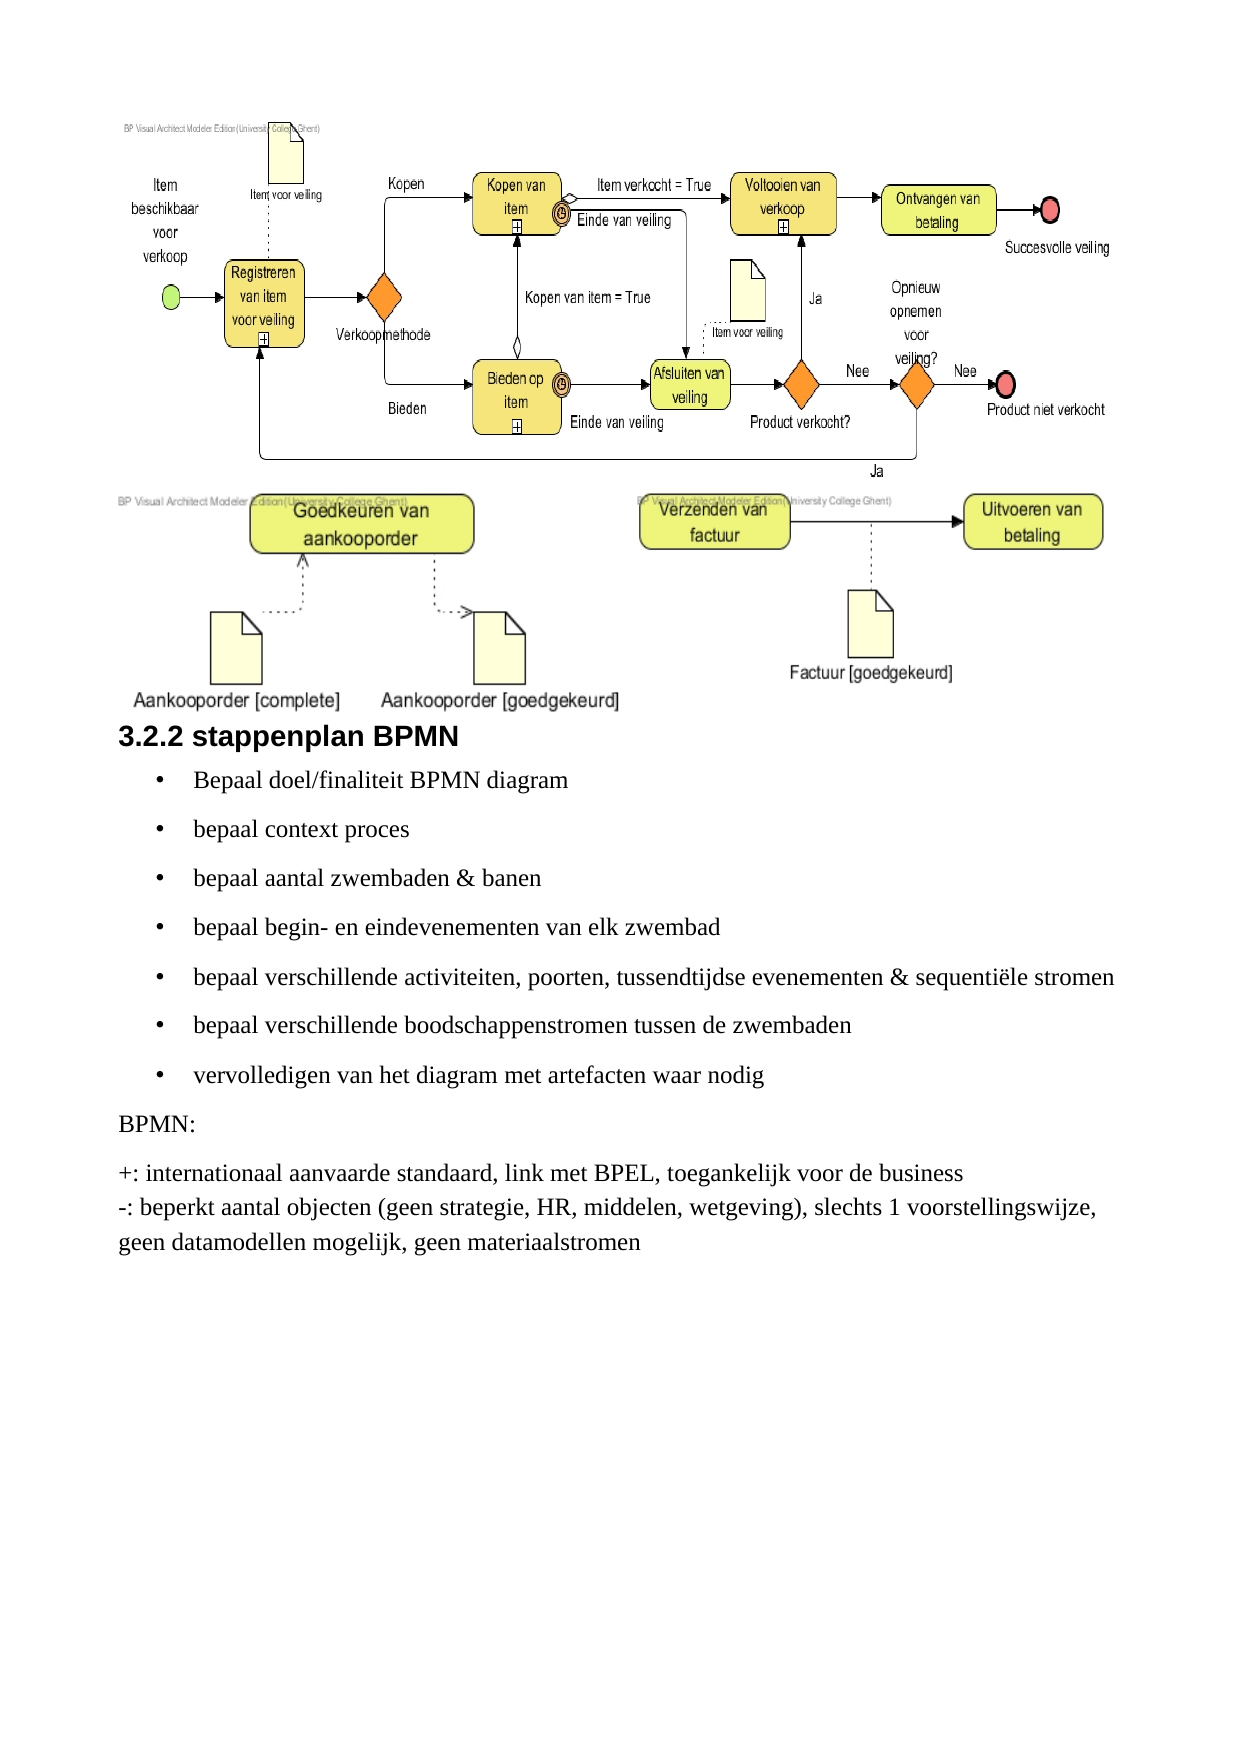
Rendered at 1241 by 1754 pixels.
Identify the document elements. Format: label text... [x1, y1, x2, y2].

subtitle 3.2.2 stappenplan BPMN [118, 719, 1122, 753]
list Bepaal doel/finaliteit BPMN diagram [156, 765, 1122, 794]
picture [124, 120, 1122, 487]
list bepaal aantal zwembaden & banen [156, 863, 1122, 892]
picture [118, 491, 1107, 719]
list vervolledigen van het diagram met artefacten waar nodig [156, 1060, 1122, 1088]
text BPMN: [118, 1109, 1122, 1137]
text +: internationaal aanvaarde standaard, link met BPEL, toegankelijk voor de business -: beperkt aantal objecten (geen strategie, HR, middelen, wetgeving), slechts 1 voorstellingswijze, geen datamodellen mogelijk, geen materiaalstromen [118, 1158, 1122, 1256]
list bepaal begin- en eindevenementen van elk zwembad [156, 912, 1122, 941]
list bepaal verschillende activiteiten, poorten, tussendtijdse evenementen & sequentiële stromen [156, 962, 1122, 990]
list bepaal context proces [156, 814, 1122, 843]
list bepaal verschillende boodschappenstromen tussen de zwembaden [156, 1011, 1122, 1039]
